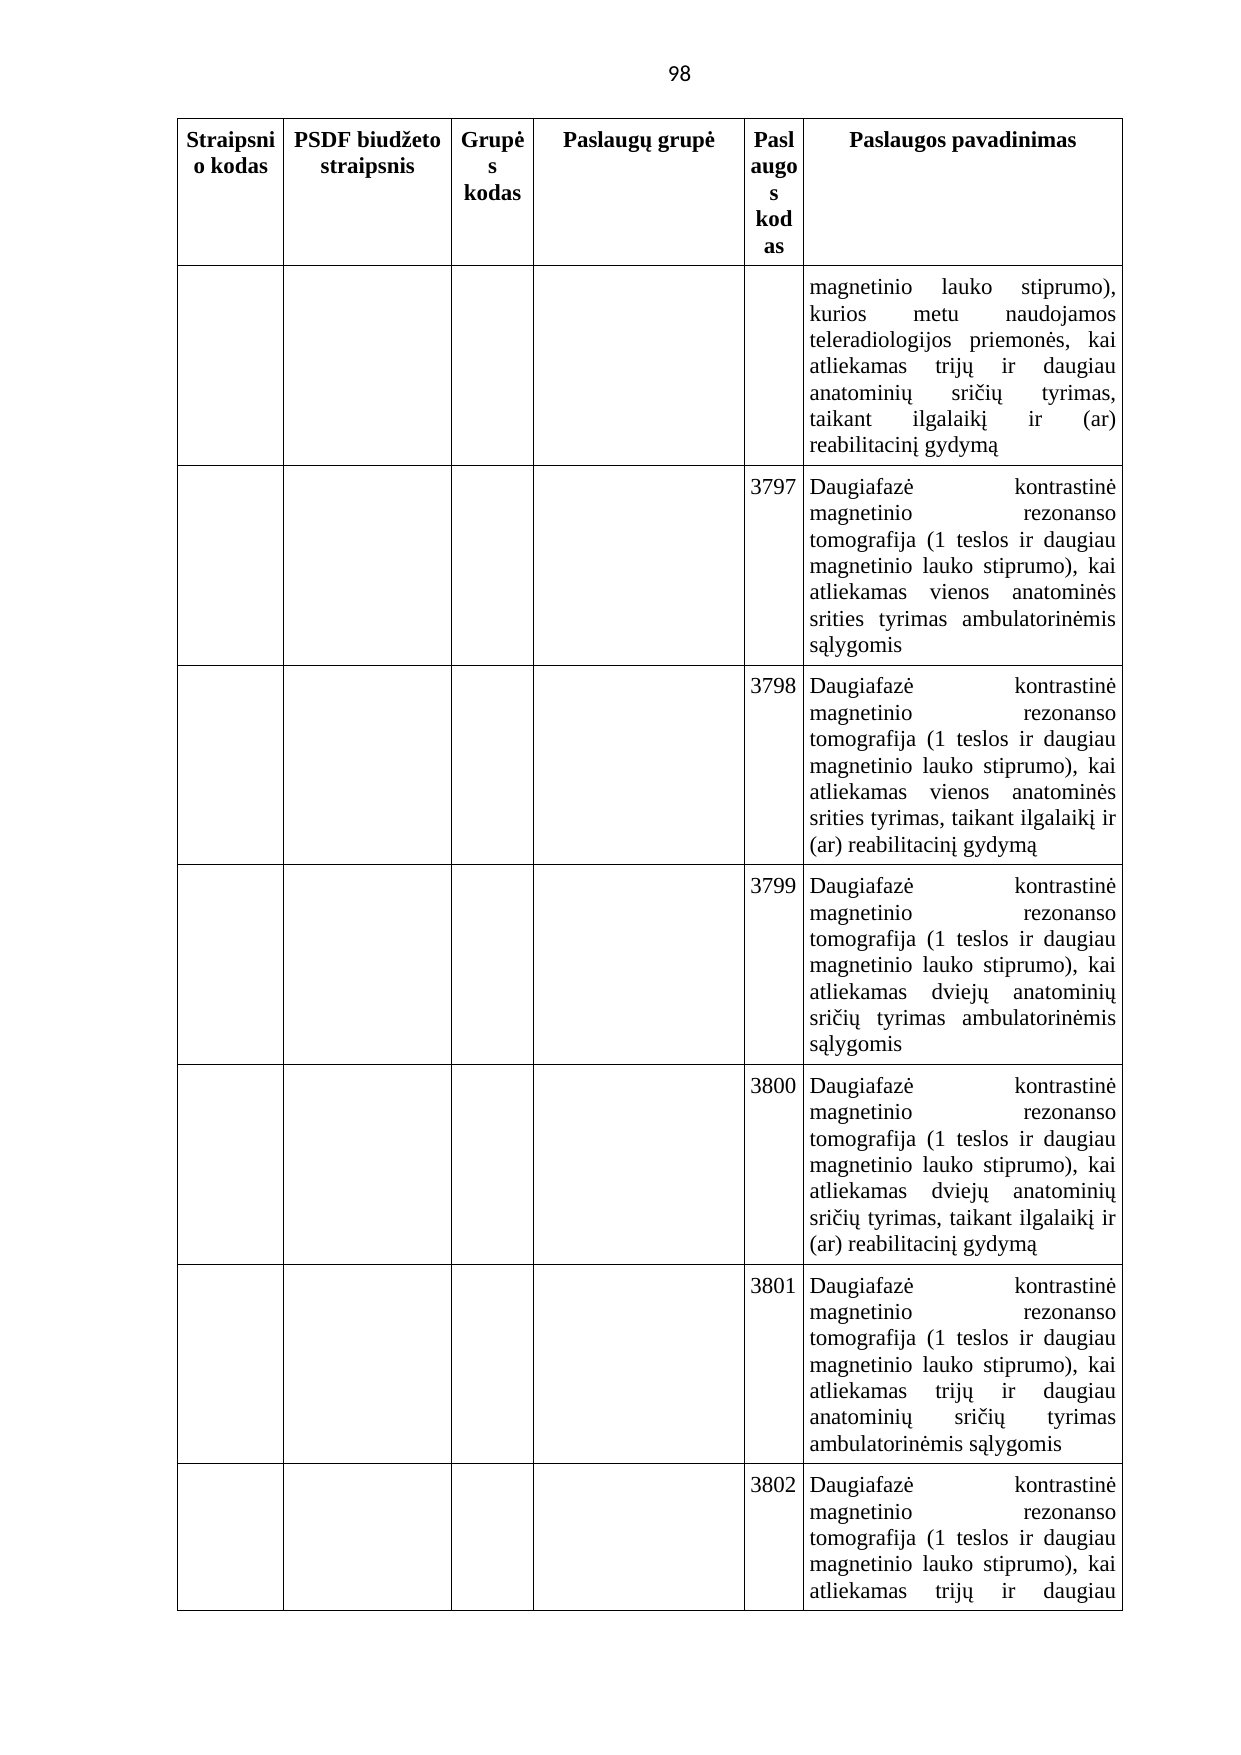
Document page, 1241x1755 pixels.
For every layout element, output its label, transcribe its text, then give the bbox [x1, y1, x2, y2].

table_cell 3798 [745, 666, 803, 864]
table_cell 3801 [745, 1265, 803, 1463]
table_cell [452, 1065, 533, 1263]
table_cell [284, 865, 451, 1064]
table_cell [284, 666, 451, 864]
table_cell [178, 1265, 283, 1463]
table_cell 3797 [745, 466, 803, 664]
table_cell [534, 1464, 744, 1610]
table_cell Daugiafazė kontrastinė magnetinio rezonanso tomografija (1 teslos ir daugiau magnetinio lauko stiprumo), kai atliekamas trijų ir daugiau [804, 1464, 1122, 1610]
table_cell [284, 466, 451, 664]
table_cell 3802 [745, 1464, 803, 1610]
table_cell Daugiafazė kontrastinė magnetinio rezonanso tomografija (1 teslos ir daugiau magnetinio lauko stiprumo), kai atliekamas dviejų anatominių sričių tyrimas, taikant ilgalaikį ir (ar) reabilitacinį gydymą [804, 1065, 1122, 1263]
table_cell [284, 1265, 451, 1463]
table_cell [284, 1065, 451, 1263]
table_cell [534, 1265, 744, 1463]
table_header Straipsnio kodas [178, 119, 283, 265]
table_header Paslaugos kodas [745, 119, 803, 265]
table_cell 3800 [745, 1065, 803, 1263]
table_cell [745, 266, 803, 465]
table_cell Daugiafazė kontrastinė magnetinio rezonanso tomografija (1 teslos ir daugiau magnetinio lauko stiprumo), kai atliekamas vienos anatominės srities tyrimas ambulatorinėmis sąlygomis [804, 466, 1122, 664]
table_cell [178, 865, 283, 1064]
table_cell [284, 1464, 451, 1610]
table_cell [452, 666, 533, 864]
table_cell [178, 1065, 283, 1263]
table_cell Daugiafazė kontrastinė magnetinio rezonanso tomografija (1 teslos ir daugiau magnetinio lauko stiprumo), kai atliekamas dviejų anatominių sričių tyrimas ambulatorinėmis sąlygomis [804, 865, 1122, 1064]
table_header Paslaugų grupė [534, 119, 744, 265]
table_cell [452, 1464, 533, 1610]
table_cell [534, 865, 744, 1064]
table_cell [534, 1065, 744, 1263]
table_header PSDF biudžeto straipsnis [284, 119, 451, 265]
table_header Grupės kodas [452, 119, 533, 265]
table_cell [534, 266, 744, 465]
table_cell [452, 1265, 533, 1463]
table_cell [178, 266, 283, 465]
table_cell [452, 865, 533, 1064]
table_cell [178, 1464, 283, 1610]
table_cell Daugiafazė kontrastinė magnetinio rezonanso tomografija (1 teslos ir daugiau magnetinio lauko stiprumo), kai atliekamas vienos anatominės srities tyrimas, taikant ilgalaikį ir (ar) reabilitacinį gydymą [804, 666, 1122, 864]
table_cell [534, 466, 744, 664]
table_cell Daugiafazė kontrastinė magnetinio rezonanso tomografija (1 teslos ir daugiau magnetinio lauko stiprumo), kai atliekamas trijų ir daugiau anatominių sričių tyrimas ambulatorinėmis sąlygomis [804, 1265, 1122, 1463]
table_cell [534, 666, 744, 864]
table_cell 3799 [745, 865, 803, 1064]
table_cell [452, 466, 533, 664]
table_header Paslaugos pavadinimas [804, 119, 1122, 265]
table_cell [452, 266, 533, 465]
table_cell [178, 666, 283, 864]
table_cell [284, 266, 451, 465]
table_cell [178, 466, 283, 664]
table_cell magnetinio lauko stiprumo), kurios metu naudojamos teleradiologijos priemonės, kai atliekamas trijų ir daugiau anatominių sričių tyrimas, taikant ilgalaikį ir (ar) reabilitacinį gydymą [804, 266, 1122, 465]
